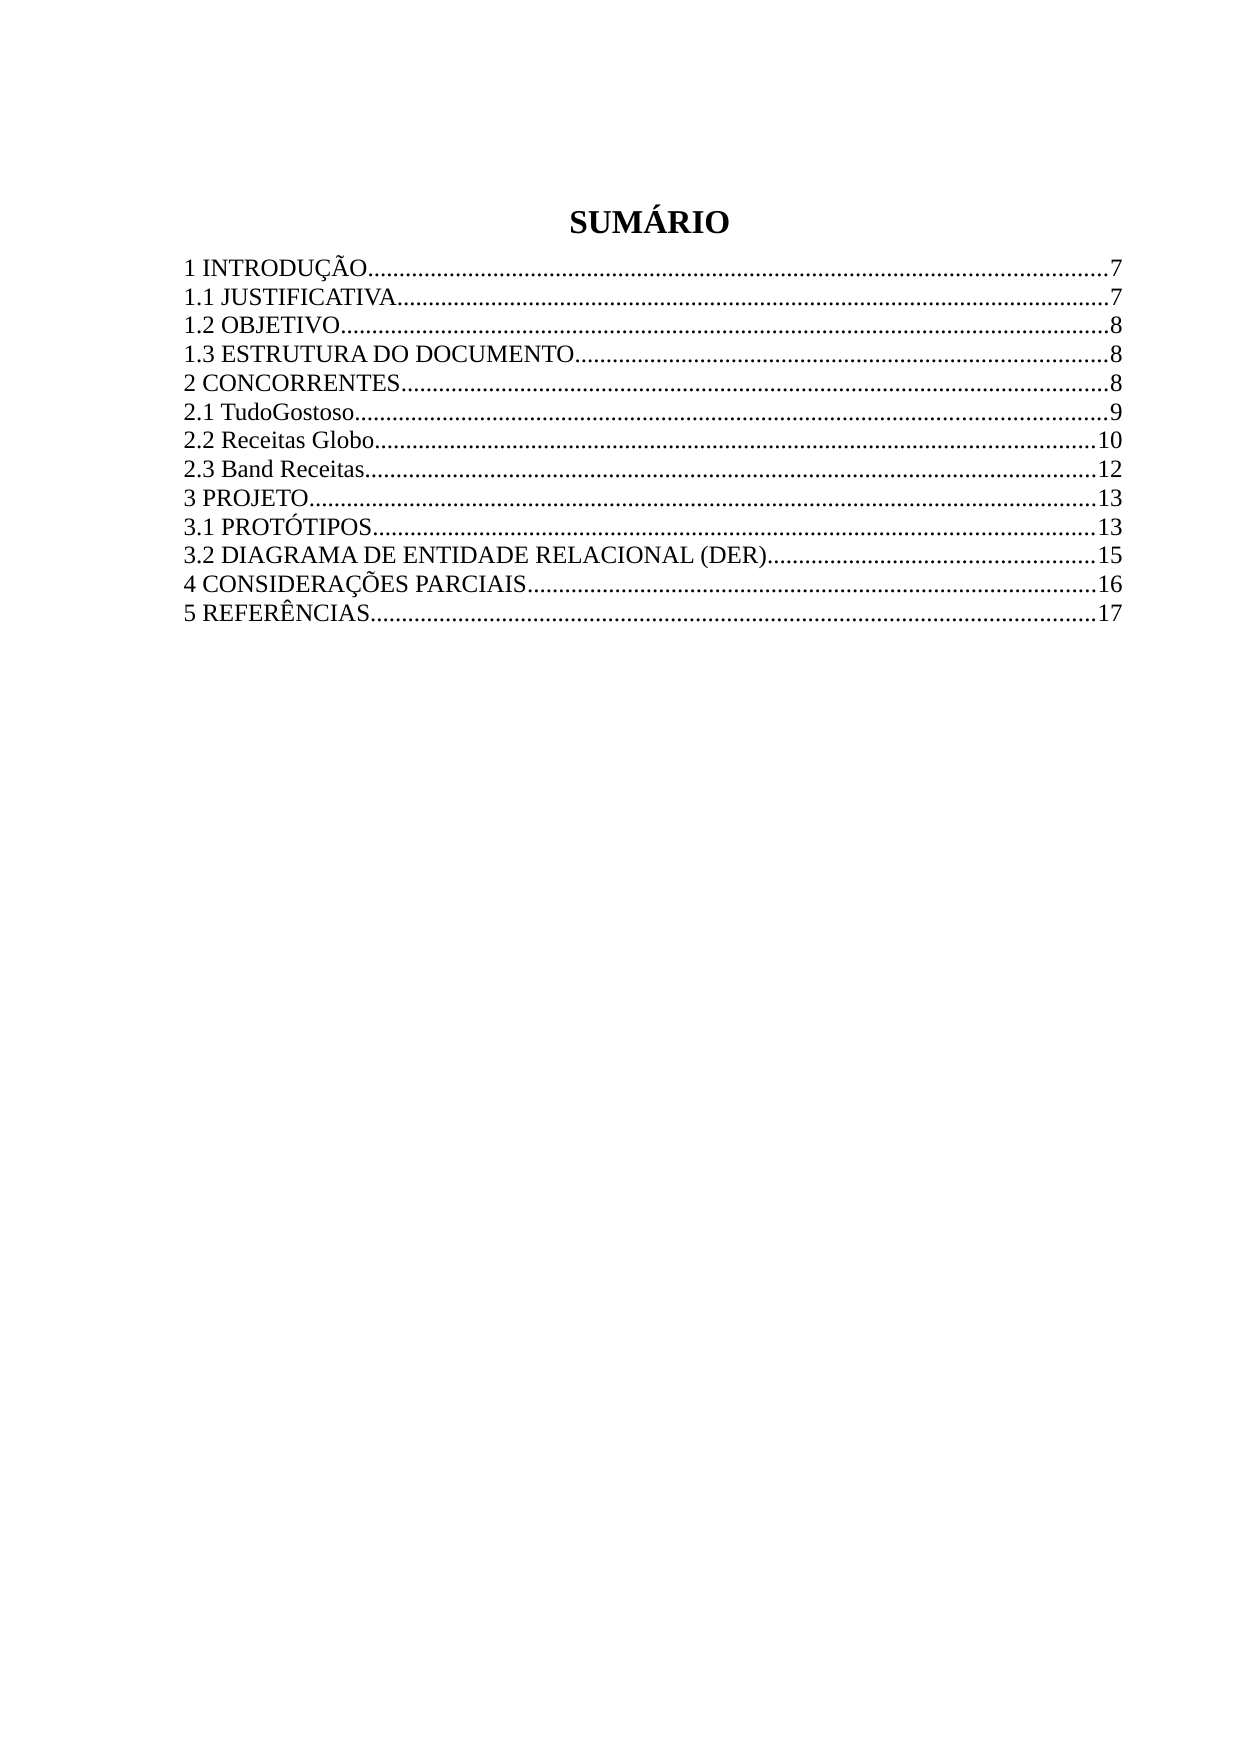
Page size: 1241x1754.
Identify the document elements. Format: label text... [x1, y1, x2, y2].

text 2 CONCORRENTES 8 [177, 368, 1122, 397]
text 4 CONSIDERAÇÕES PARCIAIS 16 [177, 569, 1122, 598]
text 3.1 PROTÓTIPOS 13 [177, 512, 1122, 540]
text 2.2 Receitas Globo 10 [177, 425, 1122, 454]
text 1 INTRODUÇÃO 7 [177, 253, 1122, 282]
text 3 PROJETO 13 [177, 483, 1122, 512]
text 5 REFERÊNCIAS 17 [177, 598, 1122, 627]
text 1.1 JUSTIFICATIVA 7 [177, 282, 1122, 310]
text 2.1 TudoGostoso 9 [177, 397, 1122, 425]
text 3.2 DIAGRAMA DE ENTIDADE RELACIONAL (DER) 15 [177, 540, 1122, 569]
text 1.2 OBJETIVO 8 [177, 310, 1122, 339]
text 2.3 Band Receitas 12 [177, 454, 1122, 483]
text 1.3 ESTRUTURA DO DOCUMENTO 8 [177, 339, 1122, 368]
subtitle SUMÁRIO [177, 202, 1122, 240]
